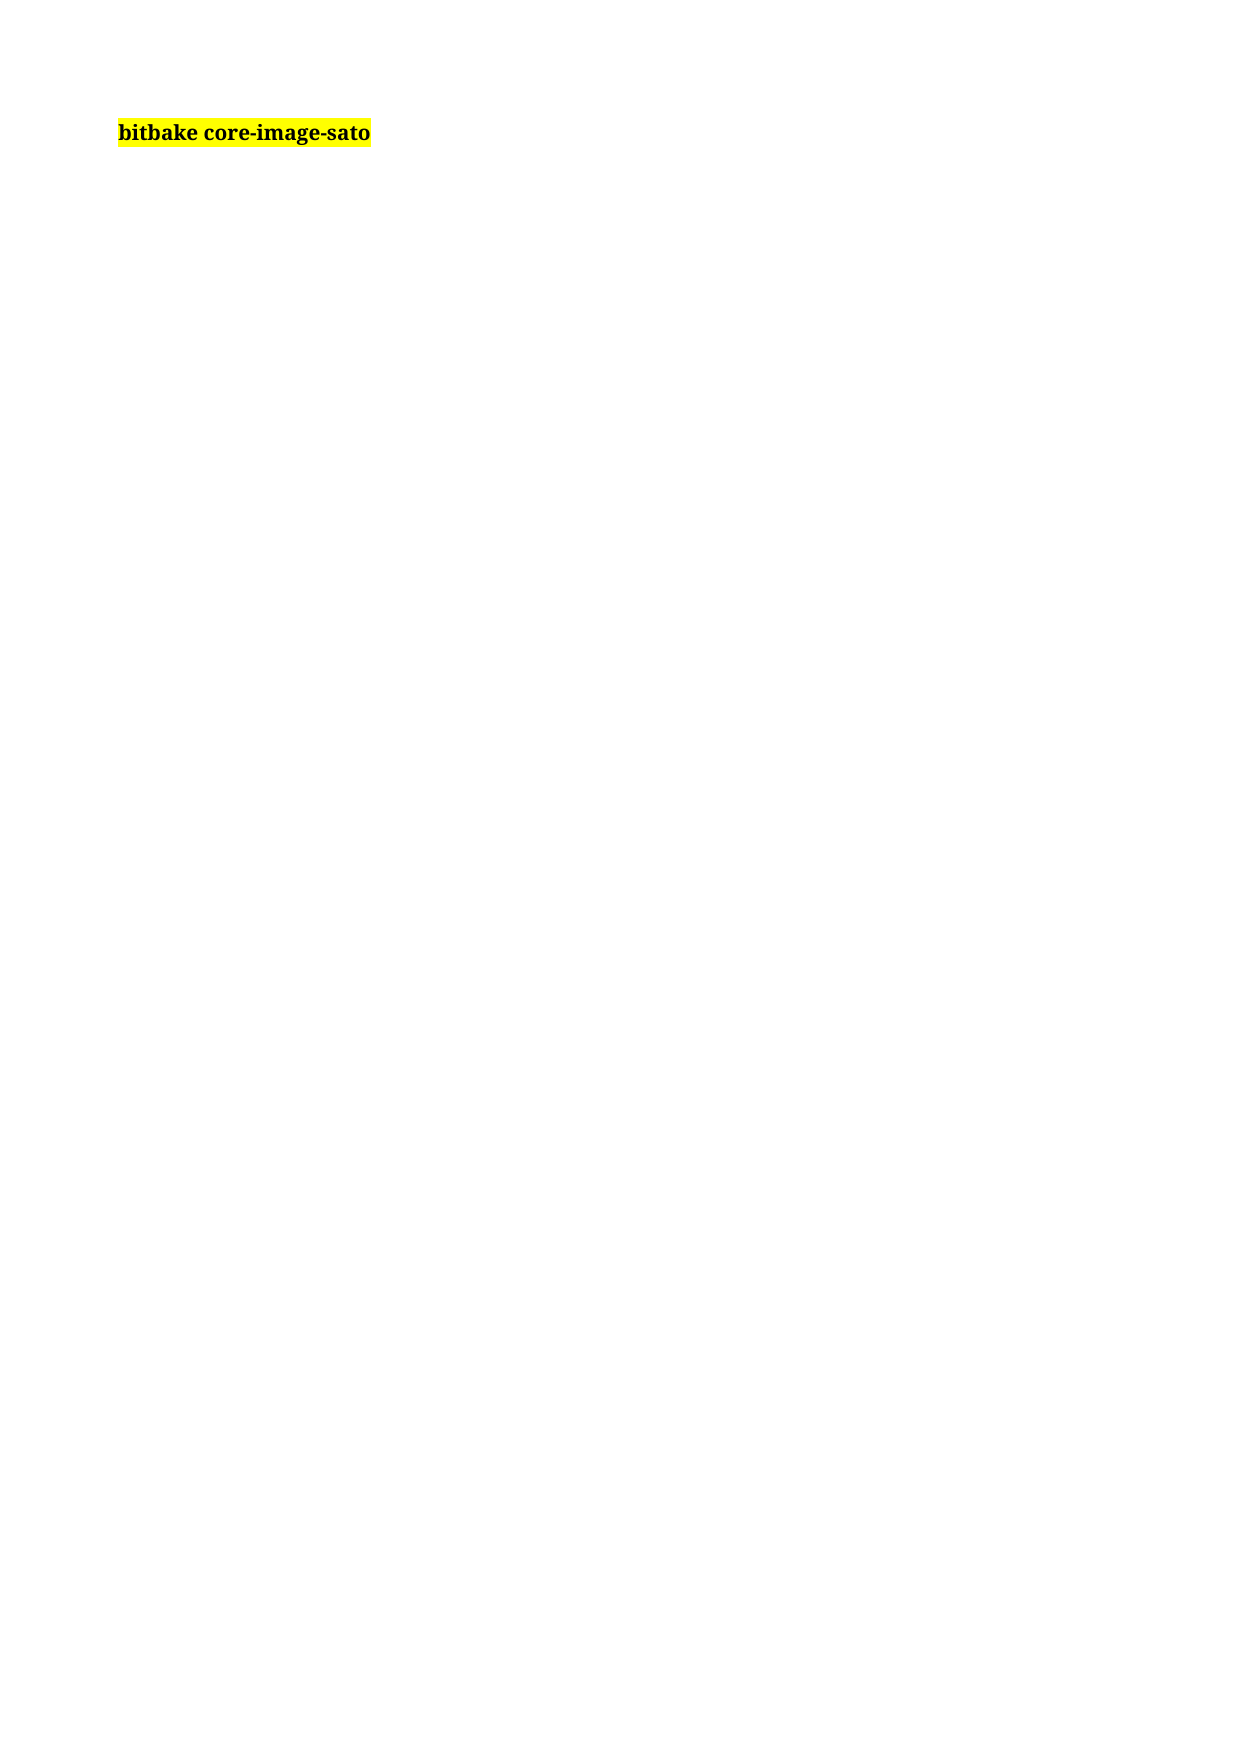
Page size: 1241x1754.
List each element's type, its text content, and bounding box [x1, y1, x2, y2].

text bitbake core-image-sato [118, 118, 1122, 147]
